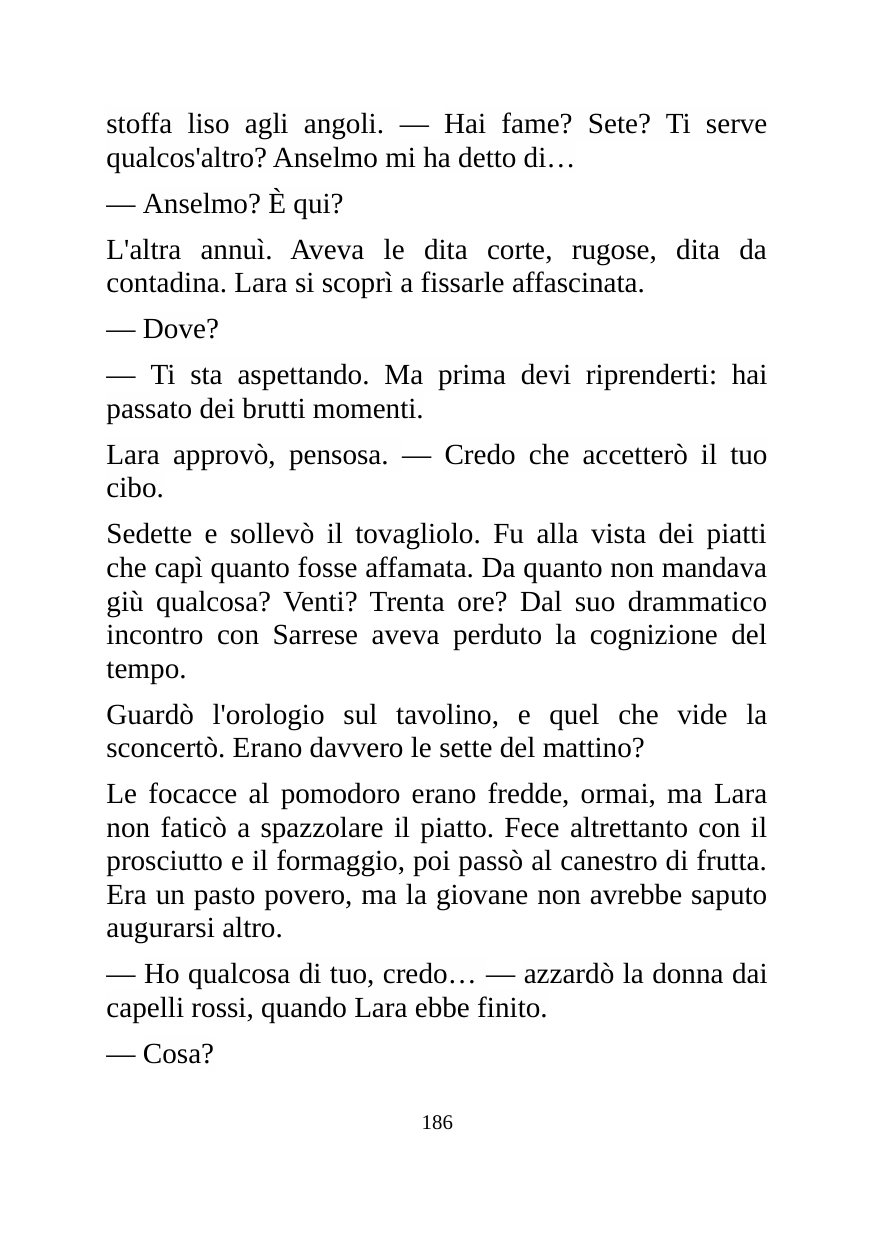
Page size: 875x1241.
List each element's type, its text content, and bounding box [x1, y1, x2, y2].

text L'altra annuì. Aveva le dita corte, rugose, dita da contadina. Lara si scoprì a fissarle affascinata. [106, 232, 768, 299]
text — Anselmo? È qui? [106, 186, 768, 219]
text Le focacce al pomodoro erano fredde, ormai, ma Lara non faticò a spazzolare il piatto. Fece altrettanto con il prosciutto e il formaggio, poi passò al canestro di frutta. Era un pasto povero, ma la giovane non avrebbe saputo augurarsi altro. [106, 776, 768, 944]
text Sedette e sollevò il tovagliolo. Fu alla vista dei piatti che capì quanto fosse affamata. Da quanto non mandava giù qualcosa? Venti? Trenta ore? Dal suo drammatico incontro con Sarrese aveva perduto la cognizione del tempo. [106, 517, 768, 684]
text — Ho qualcosa di tuo, credo… — azzardò la donna dai capelli rossi, quando Lara ebbe finito. [106, 957, 768, 1024]
text Lara approvò, pensosa. — Credo che accetterò il tuo cibo. [106, 437, 768, 504]
text — Ti sta aspettando. Ma prima devi riprenderti: hai passato dei brutti momenti. [106, 357, 768, 424]
text stoffa liso agli angoli. — Hai fame? Sete? Ti serve qualcos'altro? Anselmo mi ha detto di… [106, 106, 768, 173]
text Guardò l'orologio sul tavolino, e quel che vide la sconcertò. Erano davvero le sette del mattino? [106, 697, 768, 764]
text — Cosa? [106, 1036, 768, 1070]
text — Dove? [106, 311, 768, 345]
